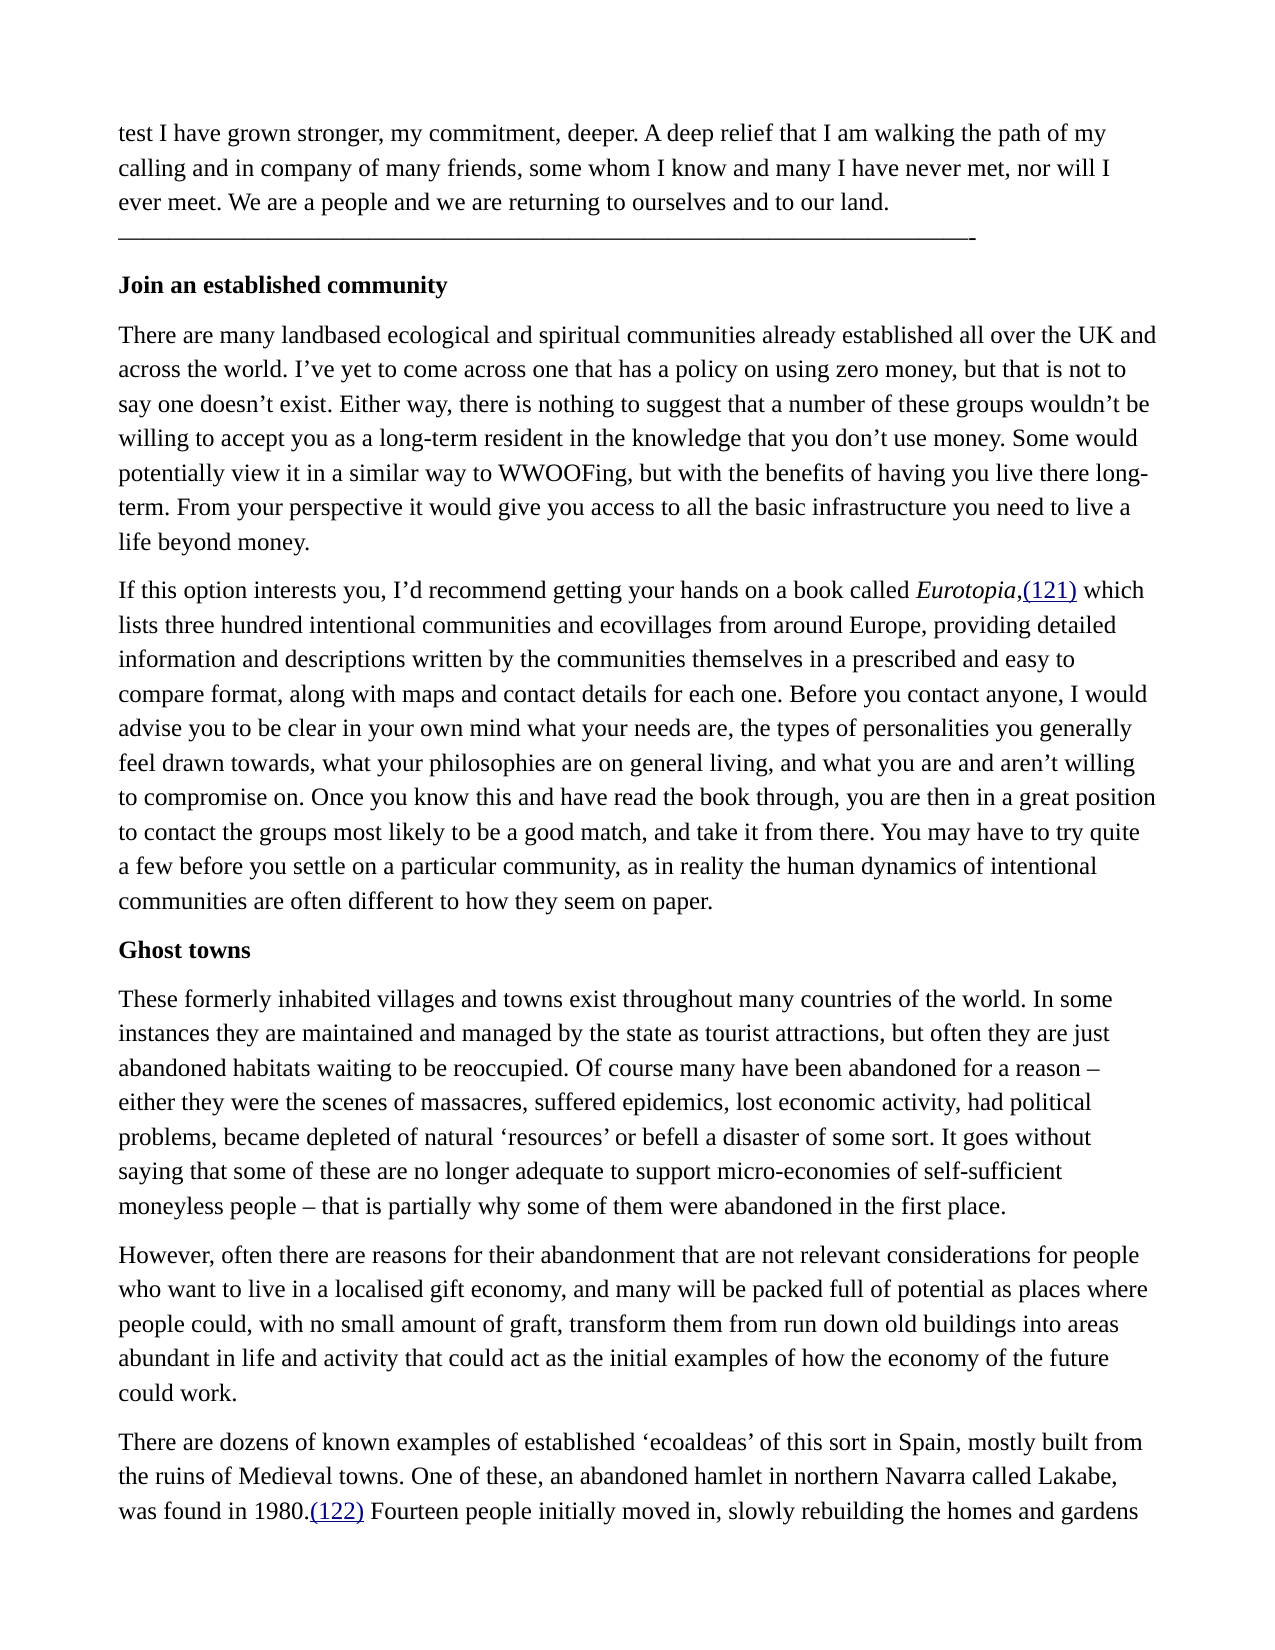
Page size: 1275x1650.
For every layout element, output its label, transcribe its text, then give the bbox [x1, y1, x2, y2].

text These formerly inhabited villages and towns exist throughout many countries of the world. In some instances they are maintained and managed by the state as tourist attractions, but often they are just abandoned habitats waiting to be reoccupied. Of course many have been abandoned for a reason – either they were the scenes of massacres, suffered epidemics, lost economic activity, had political problems, became depleted of natural ‘resources’ or befell a disaster of some sort. It goes without saying that some of these are no longer adequate to support micro-economies of self-sufficient moneyless people – that is partially why some of them were abandoned in the first place. [118, 984, 1157, 1220]
text test I have grown stronger, my commitment, deeper. A deep relief that I am walking the path of my calling and in company of many friends, some whom I know and many I have never met, nor will I ever meet. We are a people and we are returning to ourselves and to our land. ——————————————————————————————————- [118, 118, 1157, 250]
text Join an established community [118, 271, 1157, 299]
text Ghost towns [118, 935, 1157, 964]
text There are many landbased ecological and spiritual communities already established all over the UK and across the world. I’ve yet to come across one that has a policy on using zero money, but that is not to say one doesn’t exist. Either way, there is nothing to suggest that a number of these groups wouldn’t be willing to accept you as a long-term resident in the knowledge that you don’t use money. Some would potentially view it in a similar way to WWOOFing, but with the benefits of having you live there long-term. From your perspective it would give you access to all the basic infrastructure you need to live a life beyond money. [118, 320, 1157, 555]
text There are dozens of known examples of established ‘ecoaldeas’ of this sort in Spain, mostly built from the ruins of Medieval towns. One of these, an abandoned hamlet in northern Navarra called Lakabe, was found in 1980.(122) Fourteen people initially moved in, slowly rebuilding the homes and gardens [118, 1427, 1157, 1525]
text However, often there are reasons for their abandonment that are not relevant considerations for people who want to live in a localised gift economy, and many will be packed full of potential as places where people could, with no small amount of graft, transform them from run down old buildings into areas abundant in life and activity that could act as the initial examples of how the economy of the future could work. [118, 1240, 1157, 1407]
text If this option interests you, I’d recommend getting your hands on a book called Eurotopia,(121) which lists three hundred intentional communities and ecovillages from around Europe, providing detailed information and descriptions written by the communities themselves in a prescribed and easy to compare format, along with maps and contact details for each one. Before you contact anyone, I would advise you to be clear in your own mind what your needs are, the types of personalities you generally feel drawn towards, what your philosophies are on general living, and what you are and aren’t willing to compromise on. Once you know this and have read the book through, you are then in a great position to contact the groups most likely to be a good match, and take it from there. You may have to try quite a few before you settle on a particular community, as in reality the human dynamics of intentional communities are often different to how they seem on paper. [118, 576, 1157, 915]
